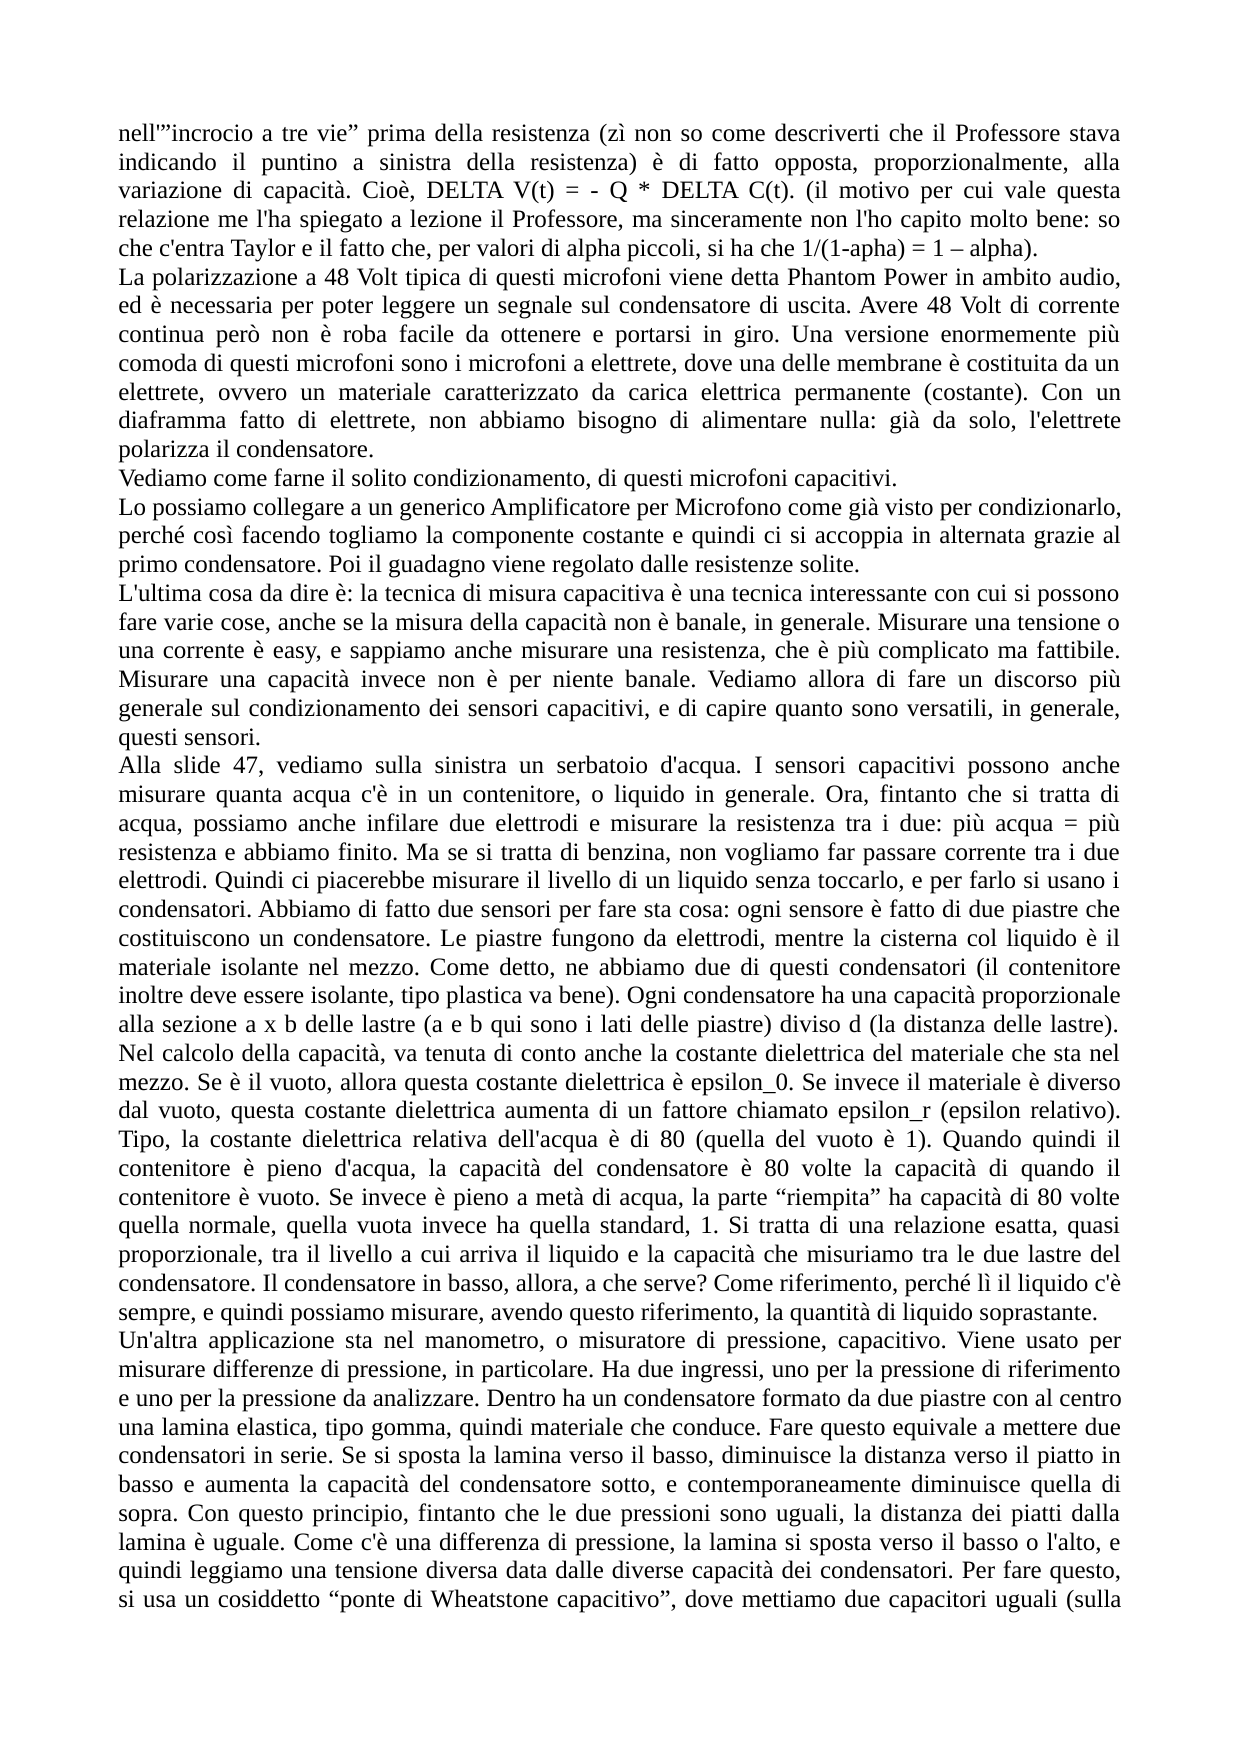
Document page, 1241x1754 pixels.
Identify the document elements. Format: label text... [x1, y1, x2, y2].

text nell'”incrocio a tre vie” prima della resistenza (zì non so come descriverti che il Professore stava indicando il puntino a sinistra della resistenza) è di fatto opposta, proporzionalmente, alla variazione di capacità. Cioè, DELTA V(t) = - Q * DELTA C(t). (il motivo per cui vale questa relazione me l'ha spiegato a lezione il Professore, ma sinceramente non l'ho capito molto bene: so che c'entra Taylor e il fatto che, per valori di alpha piccoli, si ha che 1/(1-apha) = 1 – alpha). [118, 118, 1122, 262]
text Lo possiamo collegare a un generico Amplificatore per Microfono come già visto per condizionarlo, perché così facendo togliamo la componente costante e quindi ci si accoppia in alternata grazie al primo condensatore. Poi il guadagno viene regolato dalle resistenze solite. [118, 492, 1122, 578]
text Alla slide 47, vediamo sulla sinistra un serbatoio d'acqua. I sensori capacitivi possono anche misurare quanta acqua c'è in un contenitore, o liquido in generale. Ora, fintanto che si tratta di acqua, possiamo anche infilare due elettrodi e misurare la resistenza tra i due: più acqua = più resistenza e abbiamo finito. Ma se si tratta di benzina, non vogliamo far passare corrente tra i due elettrodi. Quindi ci piacerebbe misurare il livello di un liquido senza toccarlo, e per farlo si usano i condensatori. Abbiamo di fatto due sensori per fare sta cosa: ogni sensore è fatto di due piastre che costituiscono un condensatore. Le piastre fungono da elettrodi, mentre la cisterna col liquido è il materiale isolante nel mezzo. Come detto, ne abbiamo due di questi condensatori (il contenitore inoltre deve essere isolante, tipo plastica va bene). Ogni condensatore ha una capacità proporzionale alla sezione a x b delle lastre (a e b qui sono i lati delle piastre) diviso d (la distanza delle lastre). Nel calcolo della capacità, va tenuta di conto anche la costante dielettrica del materiale che sta nel mezzo. Se è il vuoto, allora questa costante dielettrica è epsilon_0. Se invece il materiale è diverso dal vuoto, questa costante dielettrica aumenta di un fattore chiamato epsilon_r (epsilon relativo). Tipo, la costante dielettrica relativa dell'acqua è di 80 (quella del vuoto è 1). Quando quindi il contenitore è pieno d'acqua, la capacità del condensatore è 80 volte la capacità di quando il contenitore è vuoto. Se invece è pieno a metà di acqua, la parte “riempita” ha capacità di 80 volte quella normale, quella vuota invece ha quella standard, 1. Si tratta di una relazione esatta, quasi proporzionale, tra il livello a cui arriva il liquido e la capacità che misuriamo tra le due lastre del condensatore. Il condensatore in basso, allora, a che serve? Come riferimento, perché lì il liquido c'è sempre, e quindi possiamo misurare, avendo questo riferimento, la quantità di liquido soprastante. [118, 751, 1122, 1326]
text La polarizzazione a 48 Volt tipica di questi microfoni viene detta Phantom Power in ambito audio, ed è necessaria per poter leggere un segnale sul condensatore di uscita. Avere 48 Volt di corrente continua però non è roba facile da ottenere e portarsi in giro. Una versione enormemente più comoda di questi microfoni sono i microfoni a elettrete, dove una delle membrane è costituita da un elettrete, ovvero un materiale caratterizzato da carica elettrica permanente (costante). Con un diaframma fatto di elettrete, non abbiamo bisogno di alimentare nulla: già da solo, l'elettrete polarizza il condensatore. [118, 262, 1122, 463]
text Un'altra applicazione sta nel manometro, o misuratore di pressione, capacitivo. Viene usato per misurare differenze di pressione, in particolare. Ha due ingressi, uno per la pressione di riferimento e uno per la pressione da analizzare. Dentro ha un condensatore formato da due piastre con al centro una lamina elastica, tipo gomma, quindi materiale che conduce. Fare questo equivale a mettere due condensatori in serie. Se si sposta la lamina verso il basso, diminuisce la distanza verso il piatto in basso e aumenta la capacità del condensatore sotto, e contemporaneamente diminuisce quella di sopra. Con questo principio, fintanto che le due pressioni sono uguali, la distanza dei piatti dalla lamina è uguale. Come c'è una differenza di pressione, la lamina si sposta verso il basso o l'alto, e quindi leggiamo una tensione diversa data dalle diverse capacità dei condensatori. Per fare questo, si usa un cosiddetto “ponte di Wheatstone capacitivo”, dove mettiamo due capacitori uguali (sulla [118, 1326, 1122, 1613]
text L'ultima cosa da dire è: la tecnica di misura capacitiva è una tecnica interessante con cui si possono fare varie cose, anche se la misura della capacità non è banale, in generale. Misurare una tensione o una corrente è easy, e sappiamo anche misurare una resistenza, che è più complicato ma fattibile. Misurare una capacità invece non è per niente banale. Vediamo allora di fare un discorso più generale sul condizionamento dei sensori capacitivi, e di capire quanto sono versatili, in generale, questi sensori. [118, 578, 1122, 751]
text Vediamo come farne il solito condizionamento, di questi microfoni capacitivi. [118, 463, 1122, 492]
